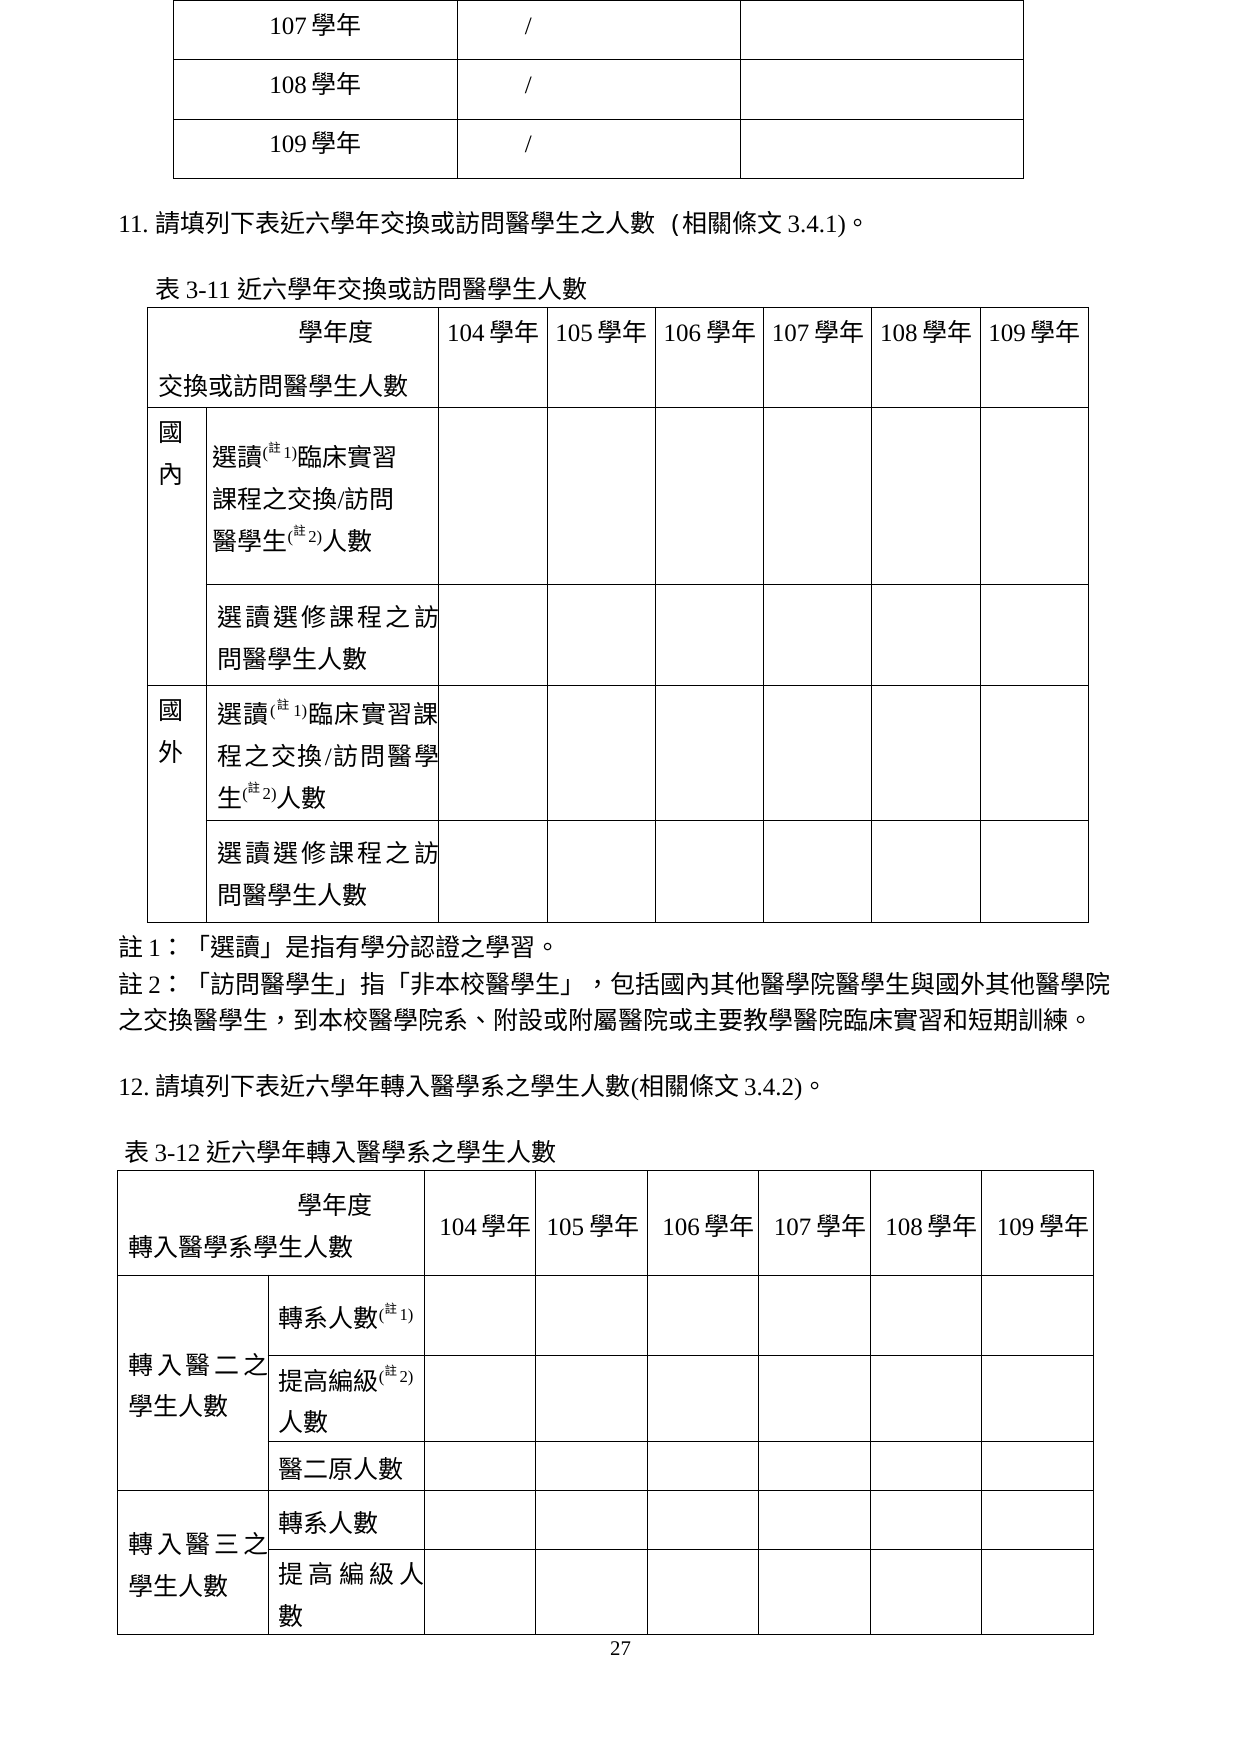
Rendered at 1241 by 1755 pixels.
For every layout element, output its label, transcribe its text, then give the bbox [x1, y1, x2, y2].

table_cell 轉入醫二之學生人數 [118, 1276, 268, 1489]
table_cell [425, 1550, 535, 1634]
table_cell [439, 408, 547, 583]
table_cell [981, 686, 1088, 820]
table_cell 提高編級(註2) 人數 [269, 1356, 424, 1441]
table_cell [872, 408, 980, 583]
table_cell [871, 1356, 981, 1441]
table_cell [871, 1442, 981, 1489]
table_cell [439, 821, 547, 922]
table_cell [439, 585, 547, 685]
table_cell [536, 1356, 647, 1441]
table_cell [648, 1276, 758, 1355]
table_header 107學年 [764, 308, 871, 407]
table_header 107學年 [759, 1171, 870, 1274]
table_cell [656, 821, 763, 922]
table_cell 國內 [148, 408, 206, 685]
table_cell [656, 408, 763, 583]
table_cell 轉入醫三之學生人數 [118, 1491, 268, 1634]
table_cell [648, 1442, 758, 1489]
table_cell [872, 686, 980, 820]
table_cell [982, 1550, 1093, 1634]
text 表3-12 近六學年轉入醫學系之學生人數 [118, 1128, 1122, 1170]
table_cell [548, 821, 655, 922]
table_header 108學年 [871, 1171, 981, 1274]
table_cell [871, 1550, 981, 1634]
table_header 104學年 [425, 1171, 535, 1274]
table_cell [548, 686, 655, 820]
table_cell [548, 408, 655, 583]
table_cell [982, 1442, 1093, 1489]
table_cell [439, 686, 547, 820]
table_cell / [458, 120, 740, 178]
table_cell 轉系人數(註1) [269, 1276, 424, 1355]
table_header 105學年 [548, 308, 655, 407]
table_cell [982, 1276, 1093, 1355]
table_cell [759, 1276, 870, 1355]
table_cell [759, 1550, 870, 1634]
table_cell / [458, 60, 740, 118]
table_cell [536, 1276, 647, 1355]
table_cell 109學年 [174, 120, 457, 178]
text 註1：「選讀」是指有學分認證之學習。 [118, 923, 1122, 964]
table_cell [764, 408, 871, 583]
table_cell 提高編級人數 [269, 1550, 424, 1634]
table_cell 選讀選修課程之訪問醫學生人數 [207, 585, 438, 685]
table_cell [759, 1442, 870, 1489]
text 註2：「訪問醫學生」指「非本校醫學生」，包括國內其他醫學院醫學生與國外其他醫學院之交換醫學生，到本校醫學院系、附設或附屬醫院或主要教學醫院臨床實習和短期訓練。 [118, 964, 1122, 1037]
table_cell [536, 1550, 647, 1634]
table_cell 107學年 [174, 1, 457, 59]
table_cell [741, 60, 1023, 118]
table_cell [425, 1276, 535, 1355]
table_cell [548, 585, 655, 685]
table_cell [425, 1491, 535, 1548]
table_cell [536, 1442, 647, 1489]
table_cell [982, 1491, 1093, 1548]
table_cell [871, 1491, 981, 1548]
table_cell [872, 821, 980, 922]
table_cell [981, 585, 1088, 685]
table_cell 選讀(註1)臨床實習課程之交換/訪問醫學生(註2)人數 [207, 686, 438, 820]
table_cell [764, 686, 871, 820]
table_header 104學年 [439, 308, 547, 407]
table_header 105學年 [536, 1171, 647, 1274]
table_cell [536, 1491, 647, 1548]
table_header 學年度 轉入醫學系學生人數 [118, 1171, 424, 1274]
table_cell [872, 585, 980, 685]
table_cell 醫二原人數 [269, 1442, 424, 1489]
table_cell [425, 1442, 535, 1489]
table_cell [764, 585, 871, 685]
list 請填列下表近六學年轉入醫學系之學生人數(相關條文3.4.2)。 [118, 1062, 1122, 1103]
table_cell [981, 408, 1088, 583]
table_cell 108學年 [174, 60, 457, 118]
table_cell [981, 821, 1088, 922]
table_cell 選讀選修課程之訪問醫學生人數 [207, 821, 438, 922]
table_cell [741, 120, 1023, 178]
list 請填列下表近六學年交換或訪問醫學生之人數 (相關條文3.4.1)。 [118, 204, 1122, 240]
table_header 109學年 [981, 308, 1088, 407]
table_cell [759, 1491, 870, 1548]
table_header 學年度 交換或訪問醫學生人數 [148, 308, 438, 407]
table_cell 轉系人數 [269, 1491, 424, 1548]
table_header 108學年 [872, 308, 980, 407]
table_cell [648, 1491, 758, 1548]
table_cell [656, 686, 763, 820]
table_cell [648, 1356, 758, 1441]
table_cell [648, 1550, 758, 1634]
table_header 109學年 [982, 1171, 1093, 1274]
table_cell [759, 1356, 870, 1441]
table_header 106學年 [648, 1171, 758, 1274]
table_cell 國外 [148, 686, 206, 922]
table_cell [982, 1356, 1093, 1441]
table_header 106學年 [656, 308, 763, 407]
text 表3-11 近六學年交換或訪問醫學生人數 [118, 265, 1122, 307]
table_cell [764, 821, 871, 922]
table_cell [656, 585, 763, 685]
table_cell 選讀(註1)臨床實習 課程之交換/訪問 醫學生(註2)人數 [207, 408, 438, 583]
table_cell / [458, 1, 740, 59]
table_cell [425, 1356, 535, 1441]
table_cell [871, 1276, 981, 1355]
table_cell [741, 1, 1023, 59]
